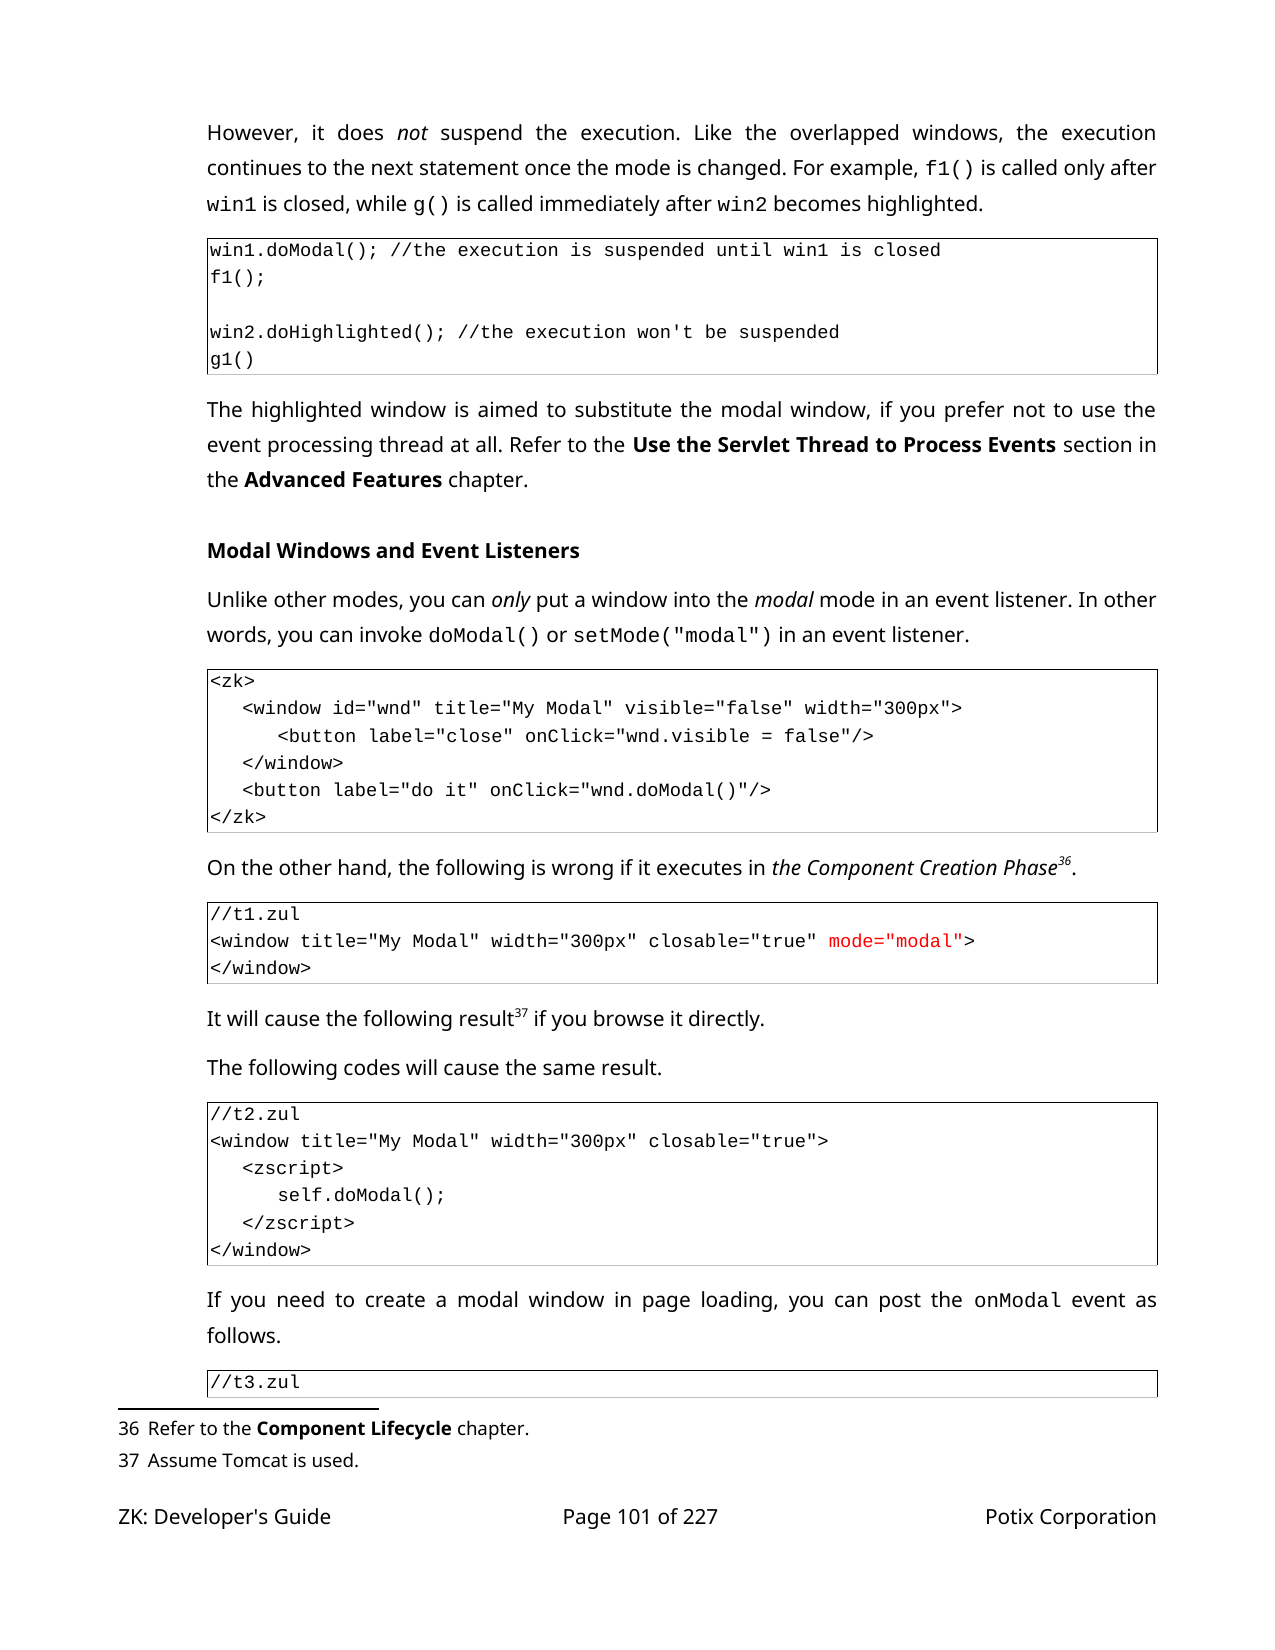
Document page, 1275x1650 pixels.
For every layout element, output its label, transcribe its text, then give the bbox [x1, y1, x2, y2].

text self.doModal(); [208, 1183, 1157, 1208]
text win1.doModal(); //the execution is suspended until win1 is closed [208, 239, 1157, 262]
text It will cause the following result if you browse it directly. [207, 1004, 1157, 1032]
text <window id="wnd" title="My Modal" visible="false" width="300px"> [208, 696, 1157, 721]
text The highlighted window is aimed to substitute the modal window, if you prefer not to use the event processing thread at all. Refer to the Use the Servlet Thread to Process Events section in the Advanced Features chapter. [207, 395, 1157, 493]
text Unlike other modes, you can only put a window into the modal mode in an event listener. In other words, you can invoke doModal() or setMode("modal") in an event listener. [207, 585, 1157, 648]
text </window> [208, 1238, 1157, 1265]
text //t2.zul [208, 1103, 1157, 1126]
text If you need to create a modal window in page loading, you can post the onModal event as follows. [207, 1286, 1157, 1349]
text <button label="close" onClick="wnd.visible = false"/> [208, 723, 1157, 748]
subtitle Modal Windows and Event Listeners [207, 536, 1157, 564]
text f1(); [208, 265, 1157, 289]
text </zk> [208, 805, 1157, 832]
text On the other hand, the following is wrong if it executes in the Component Creation Phase. [207, 853, 1157, 881]
text g1() [208, 347, 1157, 374]
text <window title="My Modal" width="300px" closable="true"> [208, 1129, 1157, 1153]
text win2.doHighlighted(); //the execution won't be suspended [208, 319, 1157, 344]
text <zk> [208, 670, 1157, 693]
text <button label="do it" onClick="wnd.doModal()"/> [208, 778, 1157, 802]
text The following codes will cause the same result. [207, 1053, 1157, 1081]
text </zscript> [208, 1211, 1157, 1235]
text Assume Tomcat is used. [118, 1447, 1157, 1473]
text </window> [208, 751, 1157, 775]
text However, it does not suspend the execution. Like the overlapped windows, the execution continues to the next statement once the mode is changed. For example, f1() is called only after win1 is closed, while g() is called immediately after win2 becomes highlighted. [207, 118, 1157, 217]
text //t3.zul [208, 1371, 1157, 1397]
text <window title="My Modal" width="300px" closable="true" mode="modal"> [208, 929, 1157, 953]
text //t1.zul [208, 903, 1157, 926]
text Refer to the Component Lifecycle chapter. [118, 1416, 1157, 1441]
text <zscript> [208, 1156, 1157, 1180]
text </window> [208, 956, 1157, 983]
